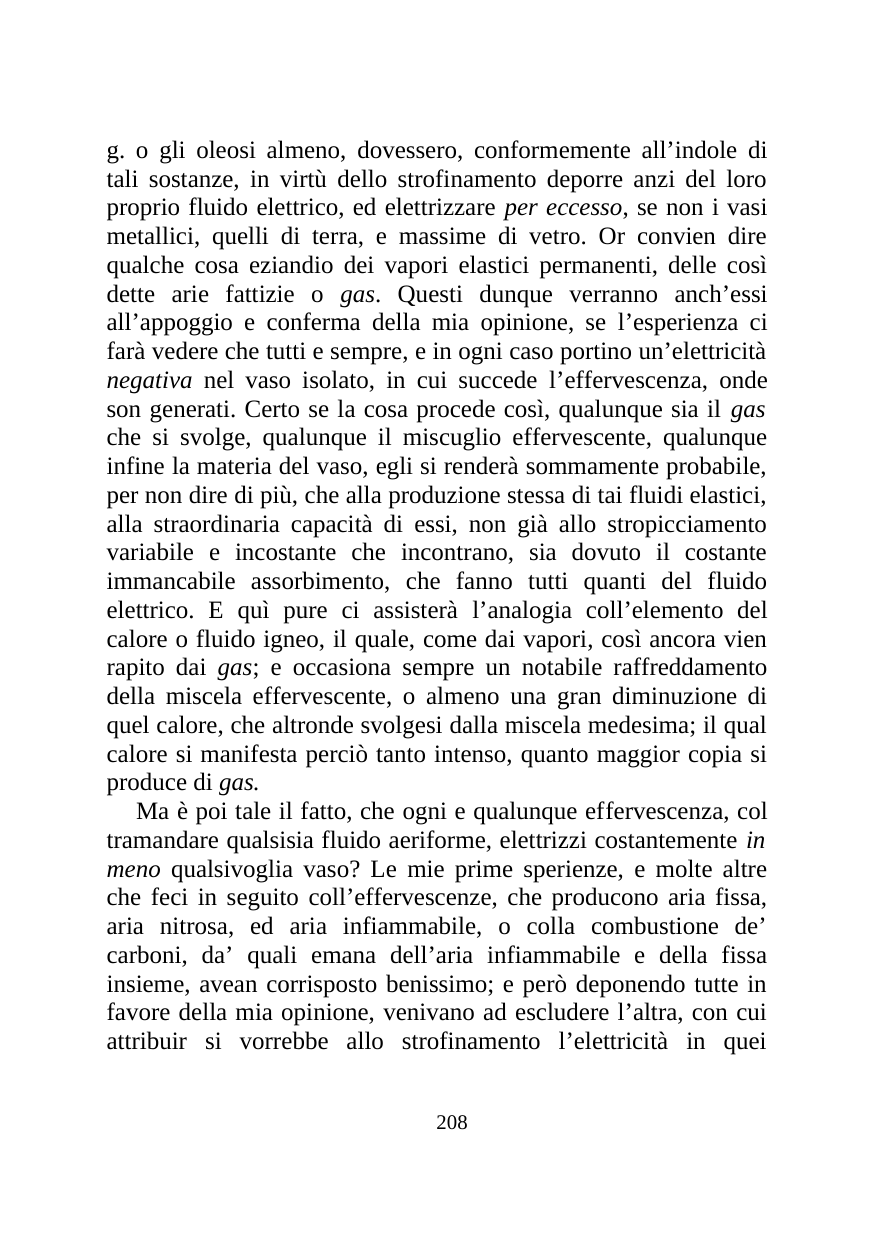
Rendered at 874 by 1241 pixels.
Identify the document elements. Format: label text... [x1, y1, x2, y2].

text Ma è poi tale il fatto, che ogni e qualunque effervescenza, col tramandare qualsisia fluido aeriforme, elettrizzi costantemente in meno qualsivoglia vaso? Le mie prime sperienze, e molte altre che feci in seguito coll’effervescenze, che producono aria fissa, aria nitrosa, ed aria infiammabile, o colla combustione de’ carboni, da’ quali emana dell’aria infiammabile e della fissa insieme, avean corrisposto benissimo; e però deponendo tutte in favore della mia opinione, venivano ad escludere l’altra, con cui attribuir si vorrebbe allo strofinamento l’elettricità in quei [106, 796, 768, 1055]
text g. o gli oleosi almeno, dovessero, conformemente all’indole di tali sostanze, in virtù dello strofinamento deporre anzi del loro proprio fluido elettrico, ed elettrizzare per eccesso, se non i vasi metallici, quelli di terra, e massime di vetro. Or convien dire qualche cosa eziandio dei vapori elastici permanenti, delle così dette arie fattizie o gas. Questi dunque verranno anch’essi all’appoggio e conferma della mia opinione, se l’esperienza ci farà vedere che tutti e sempre, e in ogni caso portino un’elettricità negativa nel vaso isolato, in cui succede l’effervescenza, onde son generati. Certo se la cosa procede così, qualunque sia il gas che si svolge, qualunque il miscuglio effervescente, qualunque infine la materia del vaso, egli si renderà sommamente probabile, per non dire di più, che alla produzione stessa di tai fluidi elastici, alla straordinaria capacità di essi, non già allo stropicciamento variabile e incostante che incontrano, sia dovuto il costante immancabile assorbimento, che fanno tutti quanti del fluido elettrico. E quì pure ci assisterà l’analogia coll’elemento del calore o fluido igneo, il quale, come dai vapori, così ancora vien rapito dai gas; e occasiona sempre un notabile raffreddamento della miscela effervescente, o almeno una gran diminuzione di quel calore, che altronde svolgesi dalla miscela medesima; il qual calore si manifesta perciò tanto intenso, quanto maggior copia si produce di gas. [106, 135, 768, 796]
